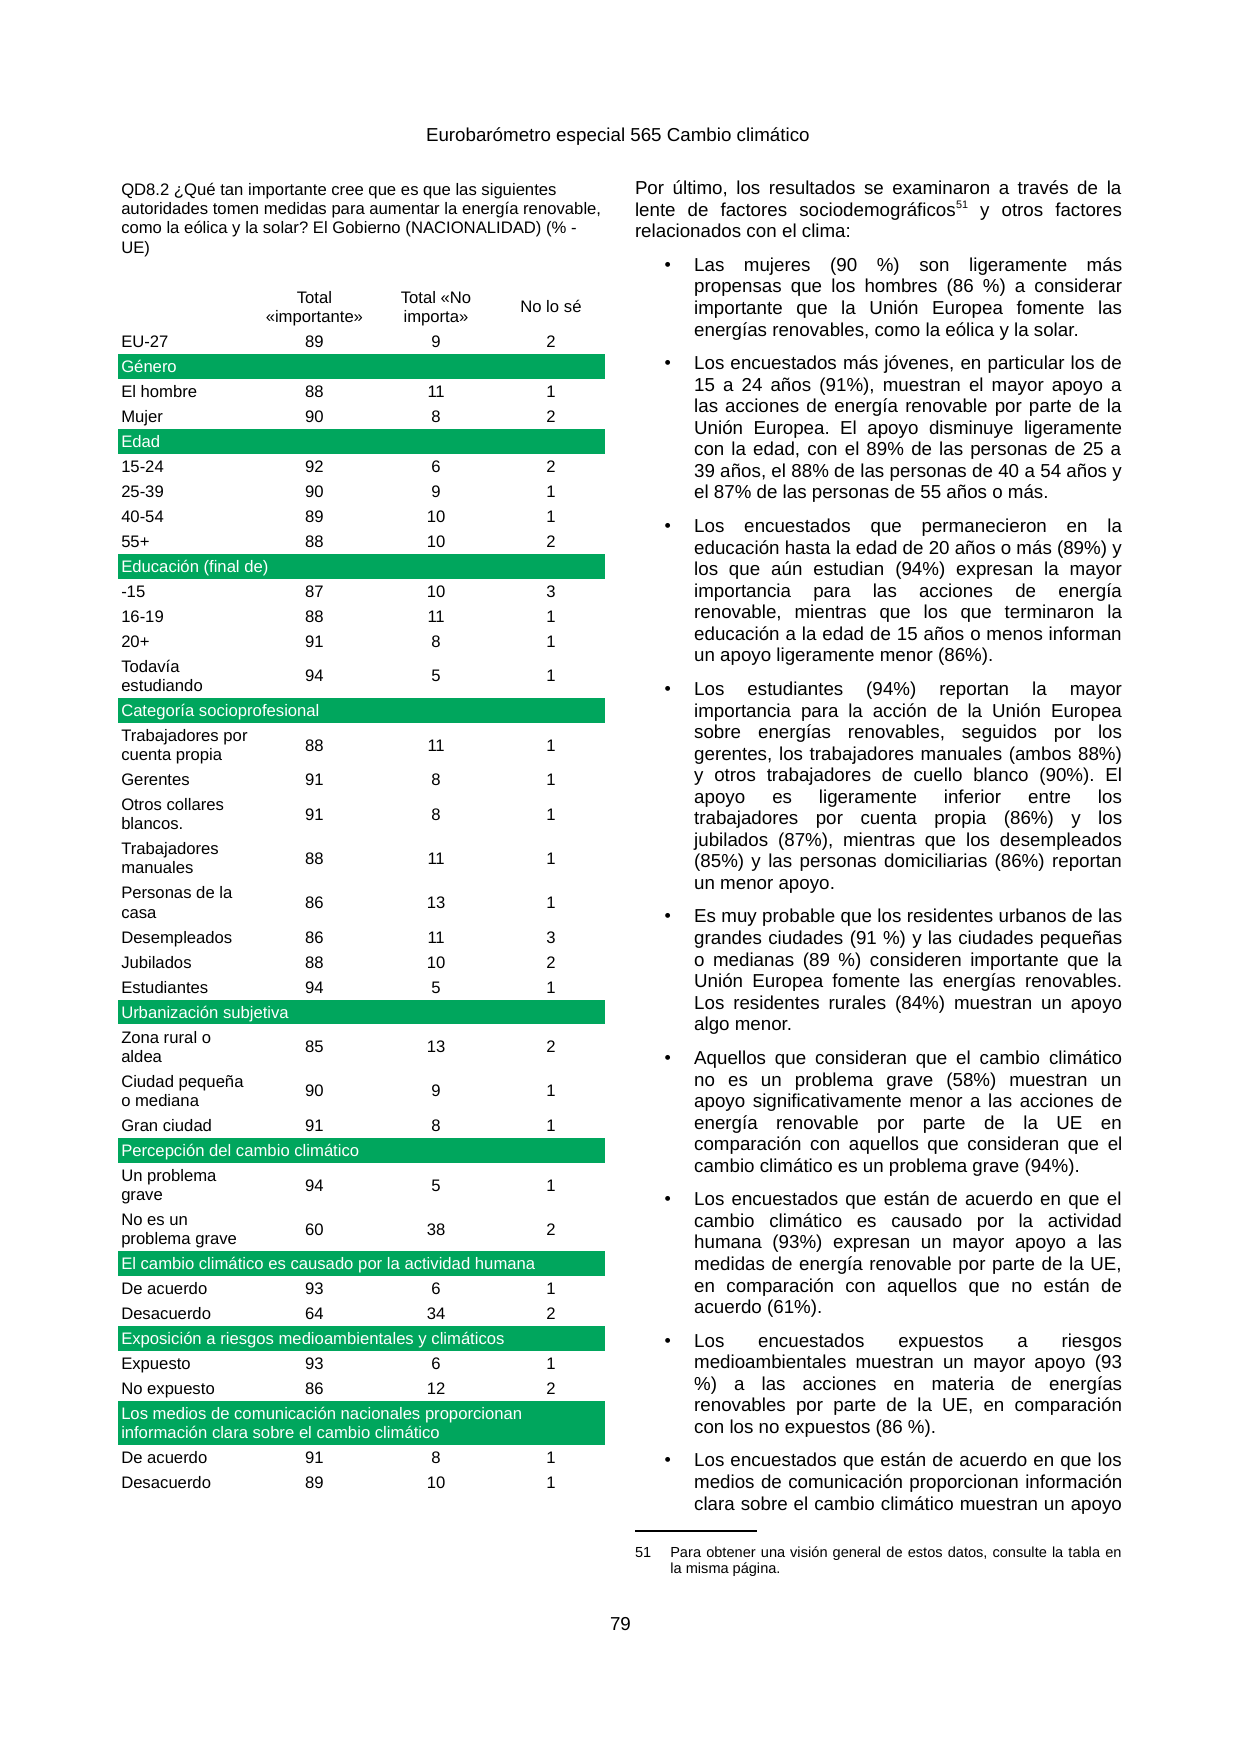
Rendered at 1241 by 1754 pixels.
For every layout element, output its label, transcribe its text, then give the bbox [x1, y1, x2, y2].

table_cell 1 [496, 504, 605, 529]
table_cell 91 [253, 767, 375, 792]
table_cell 2 [496, 454, 605, 479]
table_cell 93 [253, 1276, 375, 1301]
table_cell No es un problema grave [118, 1207, 253, 1251]
table_cell 94 [253, 654, 375, 698]
table_cell 91 [253, 1113, 375, 1138]
table_cell 93 [253, 1351, 375, 1376]
table_cell 91 [253, 1445, 375, 1470]
table_cell 90 [253, 404, 375, 429]
list Los encuestados expuestos a riesgos medioambientales muestran un mayor apoyo (93 %) a las acciones en materia de energías renovables por parte de la UE, en comparación con los no expuestos (86 %). [664, 1329, 1122, 1437]
table_cell Exposición a riesgos medioambientales y climáticos [118, 1326, 605, 1351]
list Los encuestados más jóvenes, en particular los de 15 a 24 años (91%), muestran el mayor apoyo a las acciones de energía renovable por parte de la Unión Europea. El apoyo disminuye ligeramente con la edad, con el 89% de las personas de 25 a 39 años, el 88% de las personas de 40 a 54 años y el 87% de las personas de 55 años o más. [664, 352, 1122, 503]
table_cell 89 [253, 1470, 375, 1495]
table_cell Ciudad pequeña o mediana [118, 1069, 253, 1113]
table_cell [496, 260, 605, 284]
table_cell 13 [375, 1025, 496, 1069]
table_cell 1 [496, 379, 605, 404]
table_cell 8 [375, 792, 496, 836]
table_cell 5 [375, 1163, 496, 1207]
list Los encuestados que permanecieron en la educación hasta la edad de 20 años o más (89%) y los que aún estudian (94%) expresan la mayor importancia para las acciones de energía renovable, mientras que los que terminaron la educación a la edad de 15 años o menos informan un apoyo ligeramente menor (86%). [664, 515, 1122, 666]
table_cell [253, 260, 375, 284]
table_cell 1 [496, 792, 605, 836]
table_cell [118, 285, 253, 329]
table_cell 1 [496, 654, 605, 698]
table_cell 2 [496, 1025, 605, 1069]
table_cell 11 [375, 925, 496, 949]
table_cell 88 [253, 604, 375, 629]
list Los encuestados que están de acuerdo en que el cambio climático es causado por la actividad humana (93%) expresan un mayor apoyo a las medidas de energía renovable por parte de la UE, en comparación con aquellos que no están de acuerdo (61%). [664, 1188, 1122, 1317]
table_cell Urbanización subjetiva [118, 1000, 605, 1024]
table_cell 9 [375, 329, 496, 354]
table_cell 3 [496, 579, 605, 604]
table_cell No expuesto [118, 1376, 253, 1401]
table_cell 1 [496, 836, 605, 880]
table_cell Percepción del cambio climático [118, 1138, 605, 1163]
table_cell 9 [375, 479, 496, 504]
table_cell 10 [375, 529, 496, 554]
table_cell 2 [496, 1376, 605, 1401]
table_cell Personas de la casa [118, 880, 253, 924]
table_cell 91 [253, 792, 375, 836]
table_cell 2 [496, 529, 605, 554]
table_cell 6 [375, 1351, 496, 1376]
table_cell -15 [118, 579, 253, 604]
table_cell 8 [375, 1445, 496, 1470]
table_cell 8 [375, 1113, 496, 1138]
list Es muy probable que los residentes urbanos de las grandes ciudades (91 %) y las ciudades pequeñas o medianas (89 %) consideren importante que la Unión Europea fomente las energías renovables. Los residentes rurales (84%) muestran un apoyo algo menor. [664, 905, 1122, 1035]
table_cell 1 [496, 1470, 605, 1495]
table_cell 25-39 [118, 479, 253, 504]
table_cell 1 [496, 975, 605, 999]
table_cell 20+ [118, 629, 253, 654]
table_cell Expuesto [118, 1351, 253, 1376]
table_cell 88 [253, 529, 375, 554]
table_cell El cambio climático es causado por la actividad humana [118, 1251, 605, 1276]
table_cell 2 [496, 950, 605, 974]
table_cell Mujer [118, 404, 253, 429]
table_cell EU-27 [118, 329, 253, 354]
table_cell 88 [253, 723, 375, 767]
table_cell 1 [496, 629, 605, 654]
table_cell 10 [375, 579, 496, 604]
list Los encuestados que están de acuerdo en que los medios de comunicación proporcionan información clara sobre el cambio climático muestran un apoyo [664, 1449, 1122, 1514]
table_cell 64 [253, 1301, 375, 1326]
table_cell Zona rural o aldea [118, 1025, 253, 1069]
table_cell De acuerdo [118, 1276, 253, 1301]
table_cell 13 [375, 880, 496, 924]
table_cell 1 [496, 767, 605, 792]
table_cell 2 [496, 1207, 605, 1251]
table_cell 16-19 [118, 604, 253, 629]
table_cell 10 [375, 1470, 496, 1495]
table_cell 8 [375, 767, 496, 792]
table_cell Desacuerdo [118, 1470, 253, 1495]
table_cell 15-24 [118, 454, 253, 479]
table_cell Edad [118, 429, 605, 454]
table_cell 11 [375, 836, 496, 880]
table_cell Desacuerdo [118, 1301, 253, 1326]
table_cell [375, 260, 496, 284]
table_cell 88 [253, 379, 375, 404]
table_cell 1 [496, 1445, 605, 1470]
table_cell 2 [496, 404, 605, 429]
list Los estudiantes (94%) reportan la mayor importancia para la acción de la Unión Europea sobre energías renovables, seguidos por los gerentes, los trabajadores manuales (ambos 88%) y otros trabajadores de cuello blanco (90%). El apoyo es ligeramente inferior entre los trabajadores por cuenta propia (86%) y los jubilados (87%), mientras que los desempleados (85%) y las personas domiciliarias (86%) reportan un menor apoyo. [664, 678, 1122, 893]
table_cell 11 [375, 723, 496, 767]
text Por último, los resultados se examinaron a través de la lente de factores sociodemográficos y otros factores relacionados con el clima: [635, 177, 1122, 242]
table_cell [118, 260, 253, 284]
table_cell 11 [375, 379, 496, 404]
table_cell Género [118, 354, 605, 379]
table_cell 8 [375, 629, 496, 654]
table_cell 1 [496, 479, 605, 504]
text Para obtener una visión general de estos datos, consulte la tabla en la misma página. [635, 1543, 1122, 1577]
table_cell 94 [253, 975, 375, 999]
table_cell 1 [496, 604, 605, 629]
table_cell 90 [253, 479, 375, 504]
table_cell 88 [253, 950, 375, 974]
table_cell 3 [496, 925, 605, 949]
table_cell 5 [375, 654, 496, 698]
table_cell 9 [375, 1069, 496, 1113]
table_cell 38 [375, 1207, 496, 1251]
table_cell 1 [496, 1276, 605, 1301]
table_cell 1 [496, 1351, 605, 1376]
list Aquellos que consideran que el cambio climático no es un problema grave (58%) muestran un apoyo significativamente menor a las acciones de energía renovable por parte de la UE en comparación con aquellos que consideran que el cambio climático es un problema grave (94%). [664, 1047, 1122, 1176]
table_cell Desempleados [118, 925, 253, 949]
table_cell Educación (final de) [118, 554, 605, 579]
table_cell Total «importante» [253, 285, 375, 329]
table_cell 10 [375, 950, 496, 974]
table_header QD8.2 ¿Qué tan importante cree que es que las siguientes autoridades tomen medidas para aumentar la energía renovable, como la eólica y la solar? El Gobierno (NACIONALIDAD) (% - UE) [118, 177, 605, 259]
table_cell De acuerdo [118, 1445, 253, 1470]
table_cell 12 [375, 1376, 496, 1401]
table_cell Gran ciudad [118, 1113, 253, 1138]
table_cell 86 [253, 1376, 375, 1401]
table_cell 94 [253, 1163, 375, 1207]
table_cell 90 [253, 1069, 375, 1113]
table_cell 85 [253, 1025, 375, 1069]
table_cell 2 [496, 1301, 605, 1326]
table_cell Los medios de comunicación nacionales proporcionan información clara sobre el cambio climático [118, 1401, 605, 1445]
table_cell Gerentes [118, 767, 253, 792]
table_cell Categoría socioprofesional [118, 698, 605, 723]
table_cell 92 [253, 454, 375, 479]
table_cell 10 [375, 504, 496, 529]
list Las mujeres (90 %) son ligeramente más propensas que los hombres (86 %) a considerar importante que la Unión Europea fomente las energías renovables, como la eólica y la solar. [664, 254, 1122, 340]
table_cell 40-54 [118, 504, 253, 529]
table_cell 89 [253, 504, 375, 529]
table_cell Todavía estudiando [118, 654, 253, 698]
table_cell Trabajadores por cuenta propia [118, 723, 253, 767]
table_cell 1 [496, 723, 605, 767]
table_cell 88 [253, 836, 375, 880]
table_cell 1 [496, 1113, 605, 1138]
table_cell 6 [375, 454, 496, 479]
table_cell 2 [496, 329, 605, 354]
table_cell El hombre [118, 379, 253, 404]
table_cell 1 [496, 1163, 605, 1207]
table_cell 55+ [118, 529, 253, 554]
table_cell Trabajadores manuales [118, 836, 253, 880]
table_cell Jubilados [118, 950, 253, 974]
table_cell 86 [253, 880, 375, 924]
table_cell 6 [375, 1276, 496, 1301]
table_cell 1 [496, 1069, 605, 1113]
table_cell 87 [253, 579, 375, 604]
table_cell Estudiantes [118, 975, 253, 999]
table_cell 1 [496, 880, 605, 924]
table_cell No lo sé [496, 285, 605, 329]
table_cell 86 [253, 925, 375, 949]
table_cell Otros collares blancos. [118, 792, 253, 836]
table_cell 8 [375, 404, 496, 429]
table_cell Total «No importa» [375, 285, 496, 329]
table_cell 5 [375, 975, 496, 999]
table_cell Un problema grave [118, 1163, 253, 1207]
table_cell 11 [375, 604, 496, 629]
table_cell 89 [253, 329, 375, 354]
table_cell 91 [253, 629, 375, 654]
table_cell 60 [253, 1207, 375, 1251]
table_cell 34 [375, 1301, 496, 1326]
